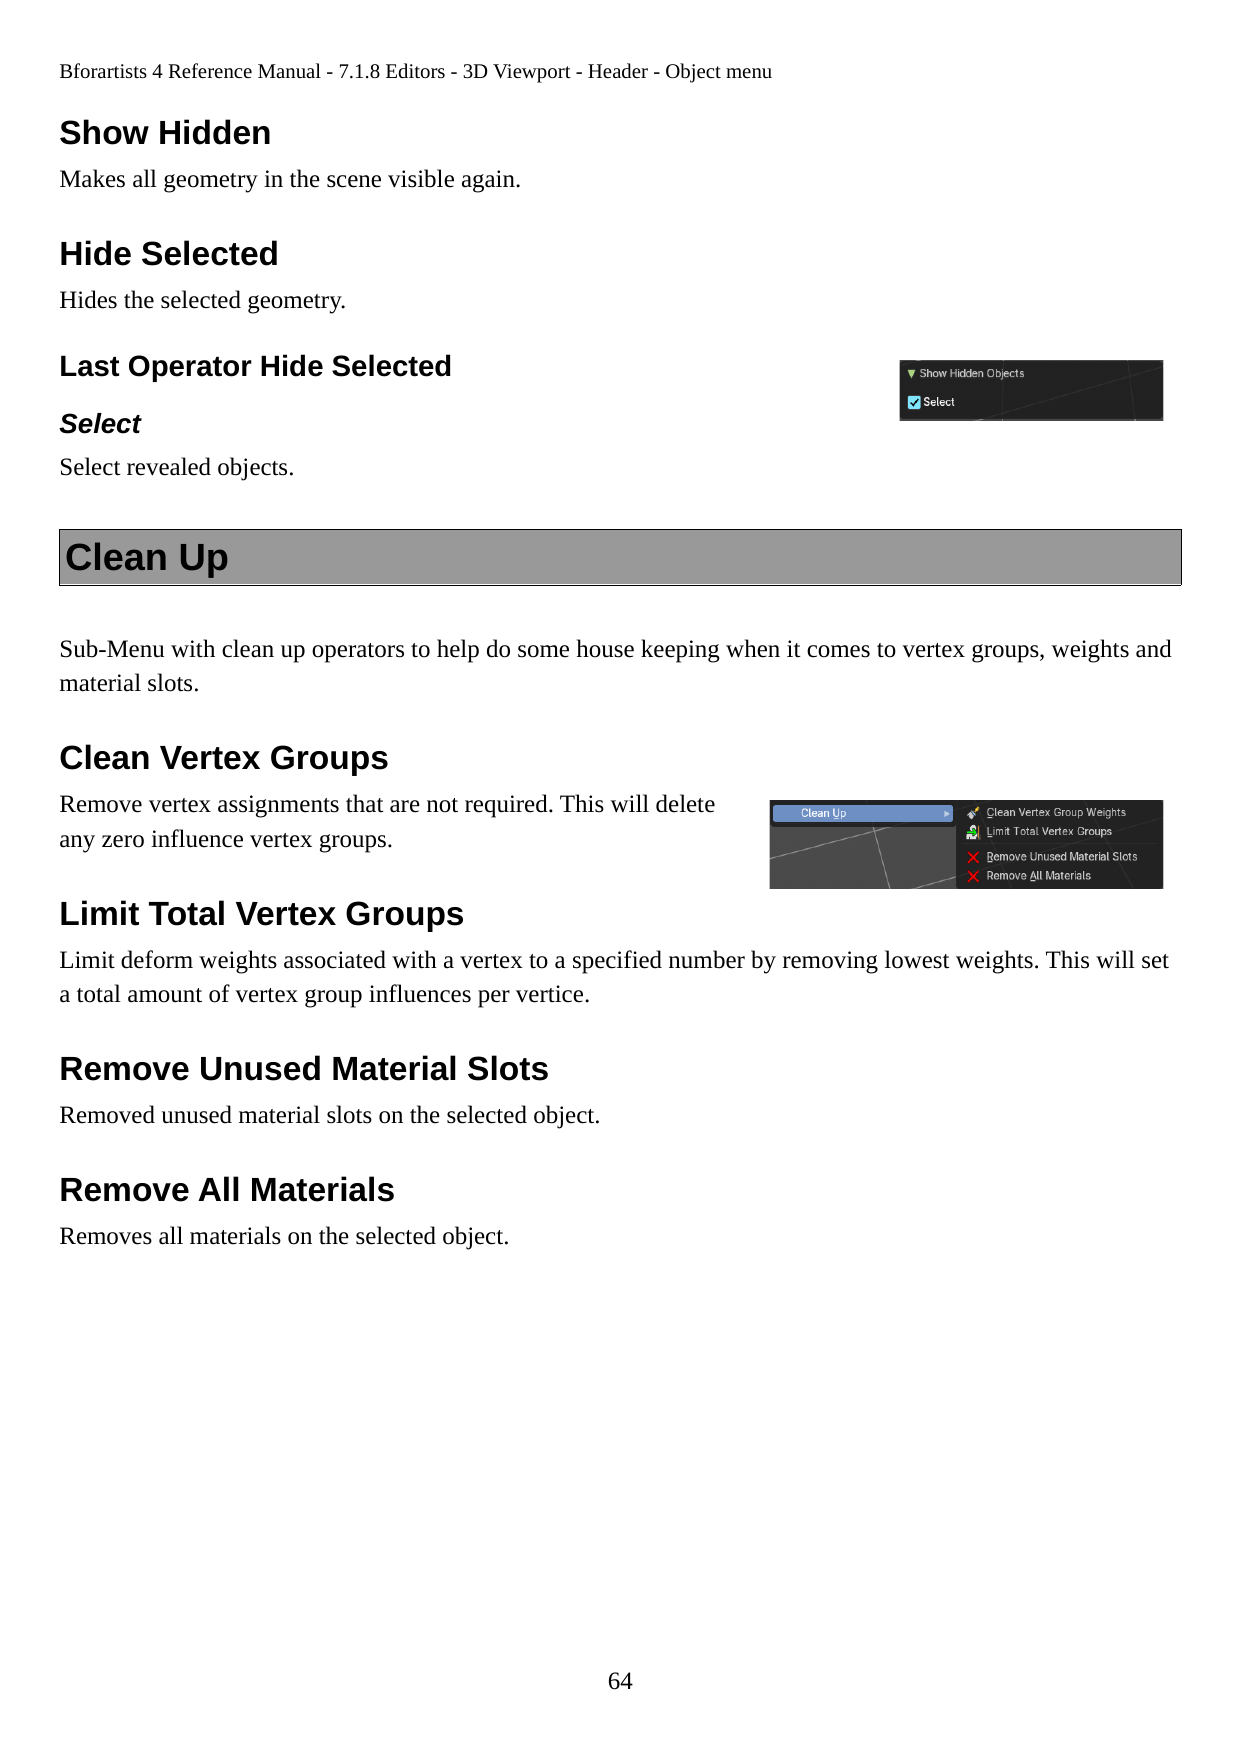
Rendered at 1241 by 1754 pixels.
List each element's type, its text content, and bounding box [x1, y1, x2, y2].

text Limit deform weights associated with a vertex to a specified number by removing lowest weights. This will set a total amount of vertex group influences per vertice. [59, 945, 1181, 1008]
text Removes all materials on the selected object. [59, 1221, 1181, 1250]
text Hides the selected geometry. [59, 285, 1181, 313]
subtitle Show Hidden [59, 113, 1181, 151]
subtitle Clean Vertex Groups [59, 738, 1181, 777]
subtitle Limit Total Vertex Groups [59, 894, 1181, 932]
text Sub-Menu with clean up operators to help do some house keeping when it comes to vertex groups, weights and material slots. [59, 634, 1181, 697]
picture [899, 360, 1164, 421]
text Removed unused material slots on the selected object. [59, 1100, 1181, 1129]
text Makes all geometry in the scene visible again. [59, 164, 1181, 192]
text Remove vertex assignments that are not required. This will delete any zero influence vertex groups. [59, 789, 1181, 852]
subtitle Remove All Materials [59, 1170, 1181, 1209]
subtitle Last Operator Hide Selected [59, 348, 1181, 382]
table_header Clean Up [60, 530, 1181, 584]
text Select revealed objects. [59, 452, 1181, 480]
subtitle Select [59, 407, 1181, 439]
picture [769, 800, 1164, 889]
subtitle Hide Selected [59, 234, 1181, 272]
subtitle Remove Unused Material Slots [59, 1049, 1181, 1088]
